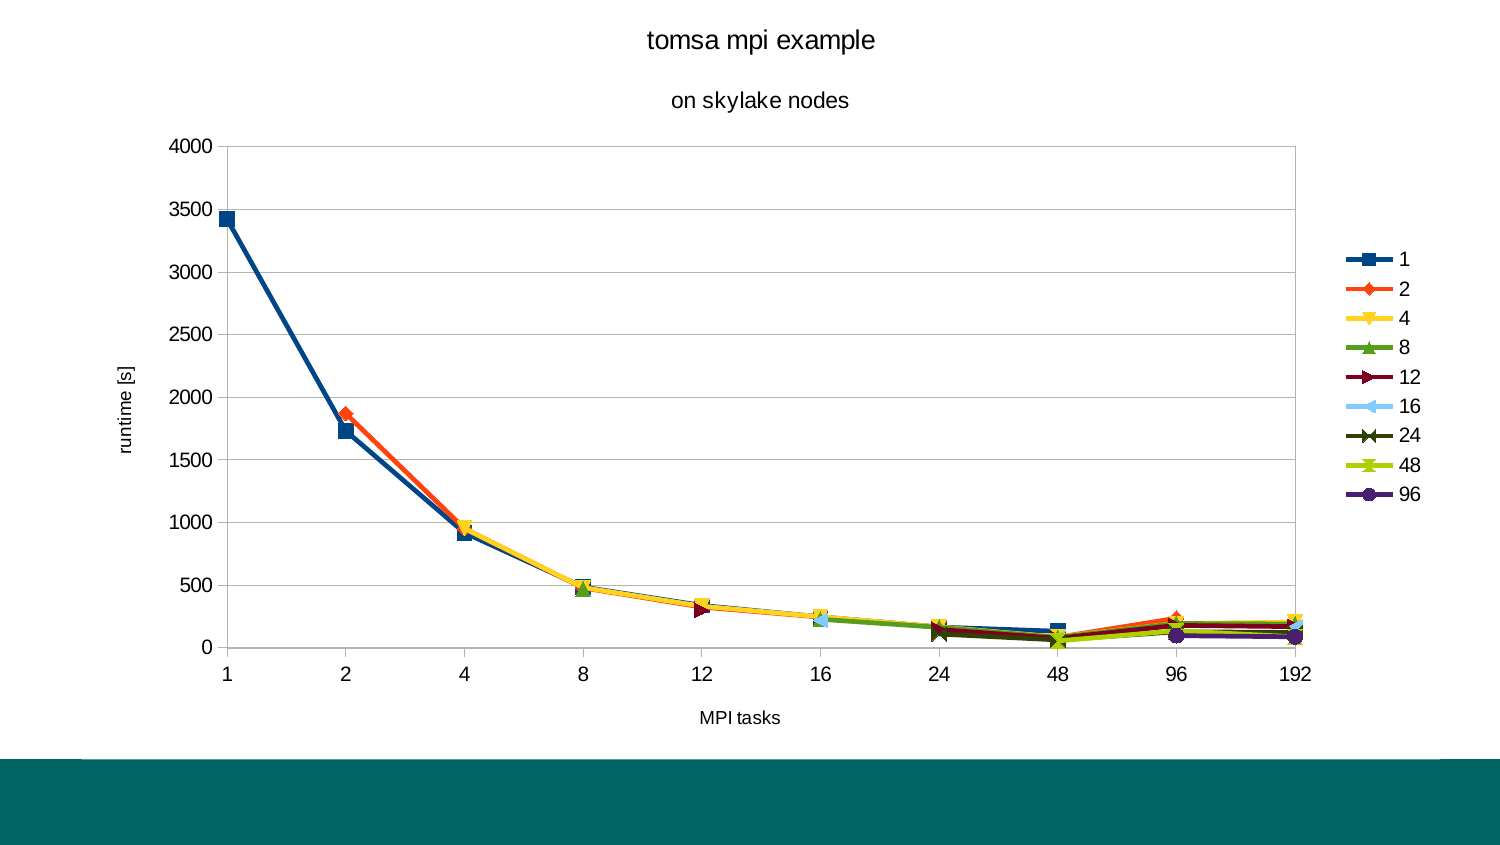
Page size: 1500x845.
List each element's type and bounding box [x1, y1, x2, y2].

chart [81, 0, 1441, 760]
